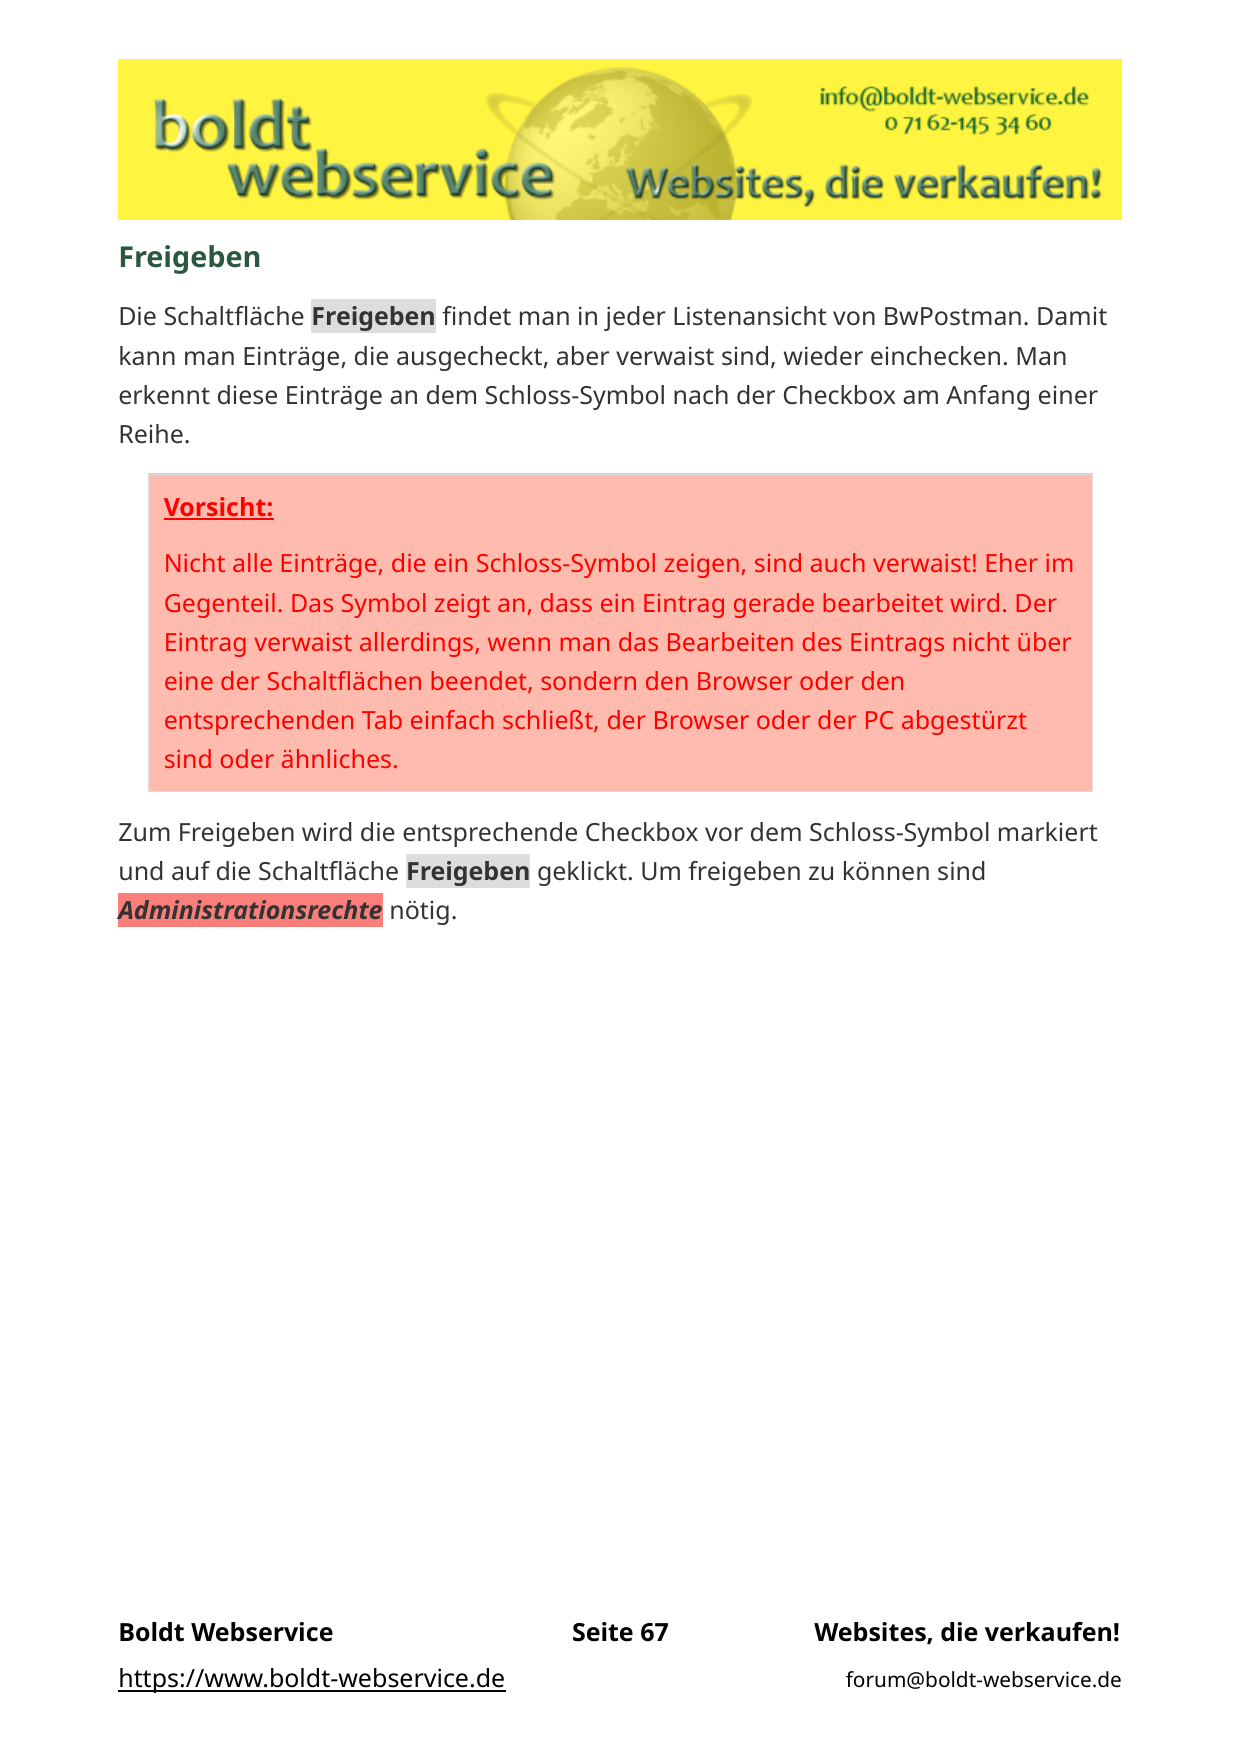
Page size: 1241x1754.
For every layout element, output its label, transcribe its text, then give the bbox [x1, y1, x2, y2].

picture [118, 59, 1123, 220]
text Vorsicht: [149, 475, 1092, 523]
text Die Schaltfläche Freigeben findet man in jeder Listenansicht von BwPostman. Damit kann man Einträge, die ausgecheckt, aber verwaist sind, wieder einchecken. Man erkennt diese Einträge an dem Schloss-Symbol nach der Checkbox am Anfang einer Reihe. [118, 299, 1122, 451]
text Nicht alle Einträge, die ein Schloss-Symbol zeigen, sind auch verwaist! Eher im Gegenteil. Das Symbol zeigt an, dass ein Eintrag gerade bearbeitet wird. Der Eintrag verwaist allerdings, wenn man das Bearbeiten des Eintrags nicht über eine der Schaltflächen beendet, sondern den Browser oder den entsprechenden Tab einfach schließt, der Browser oder der PC abgestürzt sind oder ähnliches. [149, 530, 1092, 791]
subtitle Freigeben [118, 236, 1122, 275]
text Zum Freigeben wird die entsprechende Checkbox vor dem Schloss-Symbol markiert und auf die Schaltfläche Freigeben geklickt. Um freigeben zu können sind Administrationsrechte nötig. [118, 815, 1122, 927]
